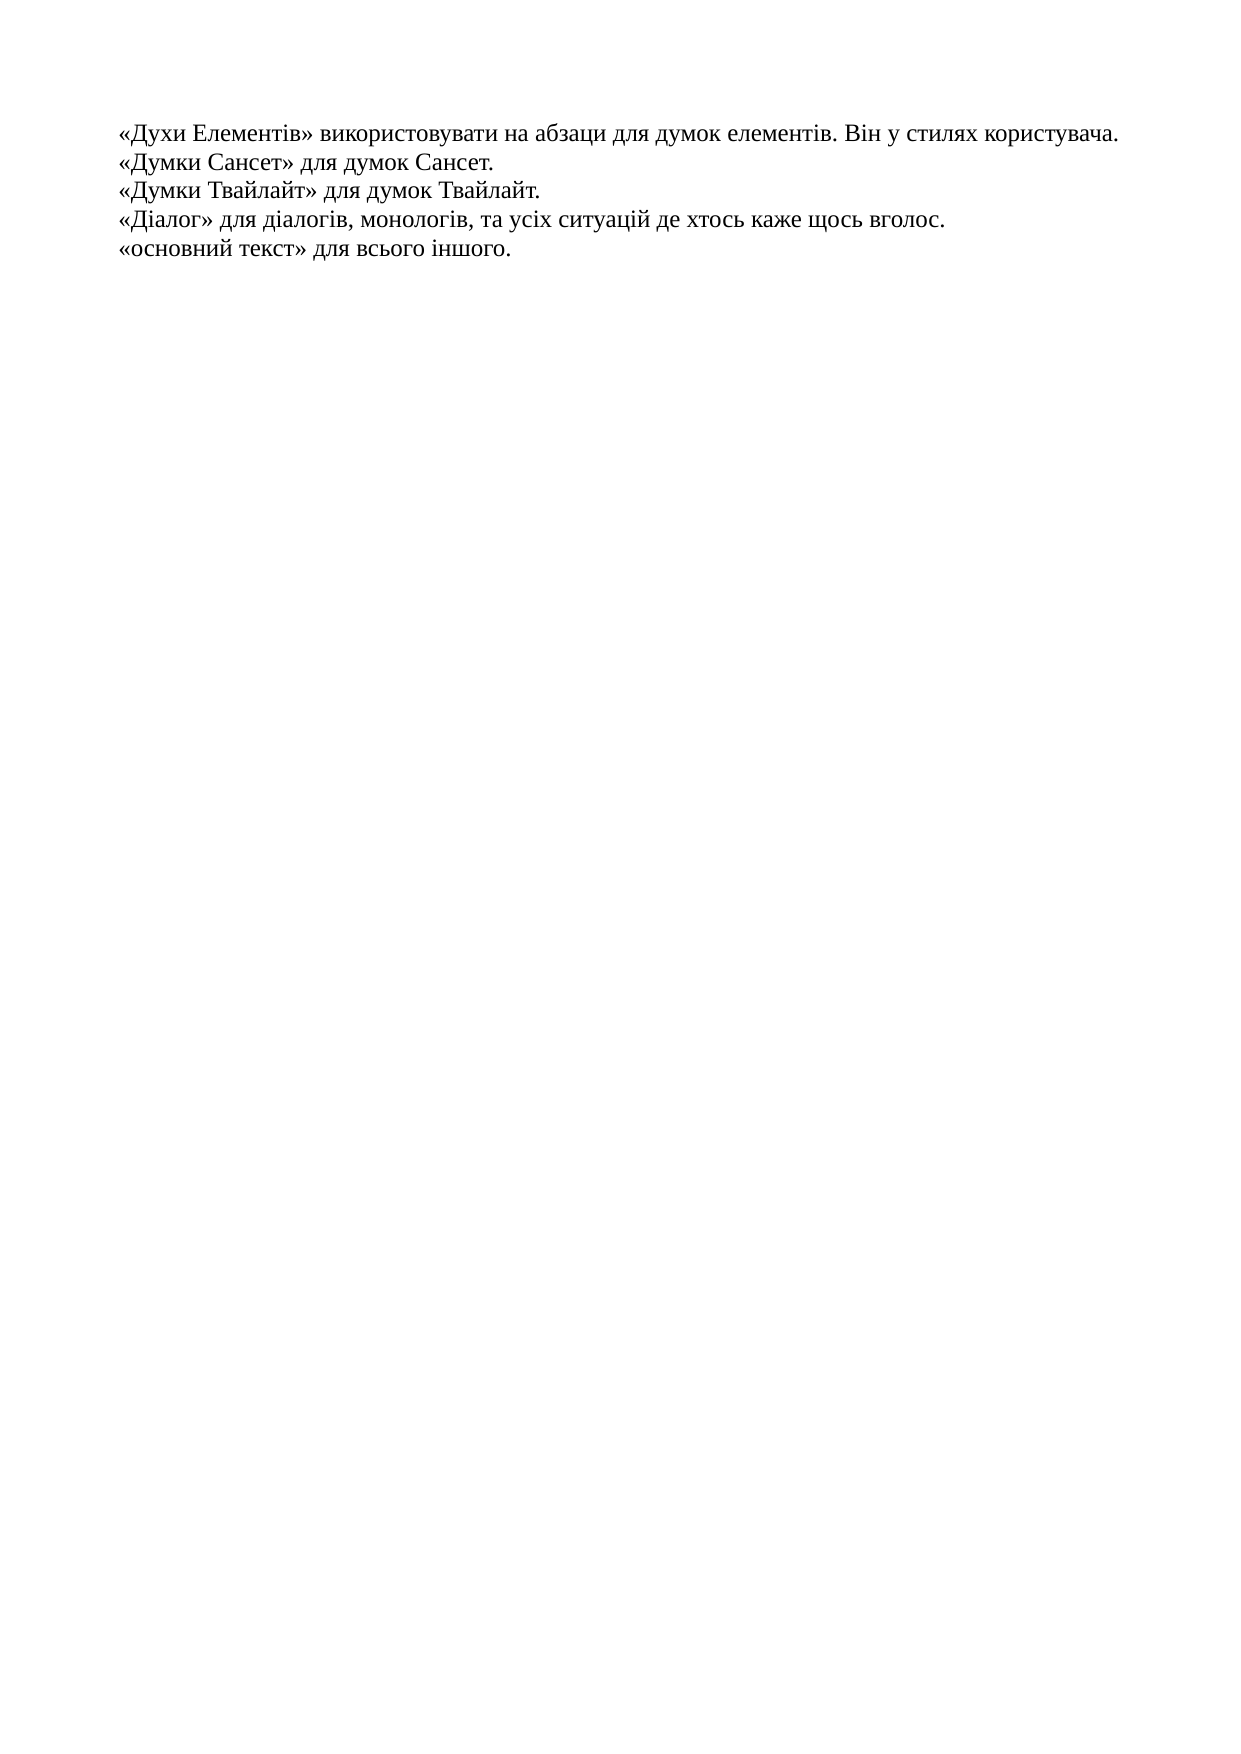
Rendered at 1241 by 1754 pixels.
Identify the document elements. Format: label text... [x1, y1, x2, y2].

text «Думки Твайлайт» для думок Твайлайт. [118, 176, 1122, 204]
text «Духи Елементів» використовувати на абзаци для думок елементів. Він у стилях користувача. [118, 118, 1122, 147]
text «основний текст» для всього іншого. [118, 233, 1122, 262]
text «Діалог» для діалогів, монологів, та усіх ситуацій де хтось каже щось вголос. [118, 204, 1122, 233]
text «Думки Сансет» для думок Сансет. [118, 147, 1122, 176]
